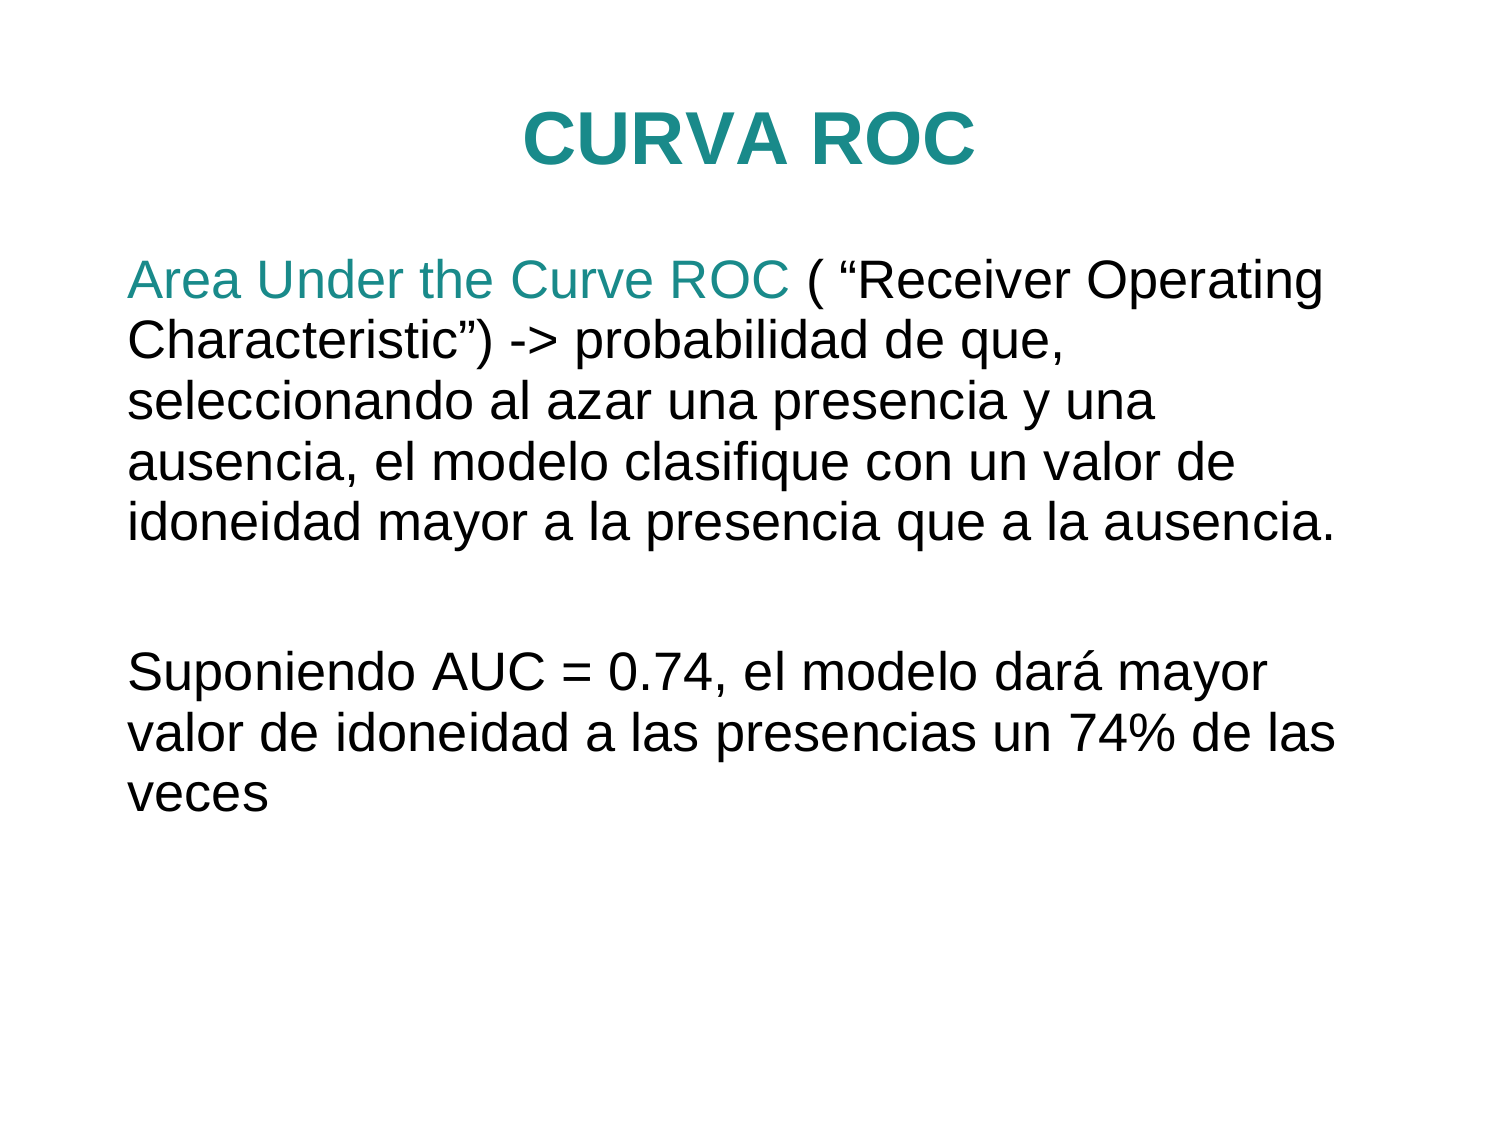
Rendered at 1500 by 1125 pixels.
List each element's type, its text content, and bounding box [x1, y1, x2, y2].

list Area Under the Curve ROC ( “Receiver Operating Characteristic”) -> probabilidad de que, seleccionando al azar una presencia y una ausencia, el modelo clasifique con un valor de idoneidad mayor a la presencia que a la ausencia. Suponiendo AUC = 0.74, el modelo dará mayor valor de idoneidad a las presencias un 74% de las veces [112, 241, 1388, 955]
title CURVA ROC [112, 68, 1388, 209]
